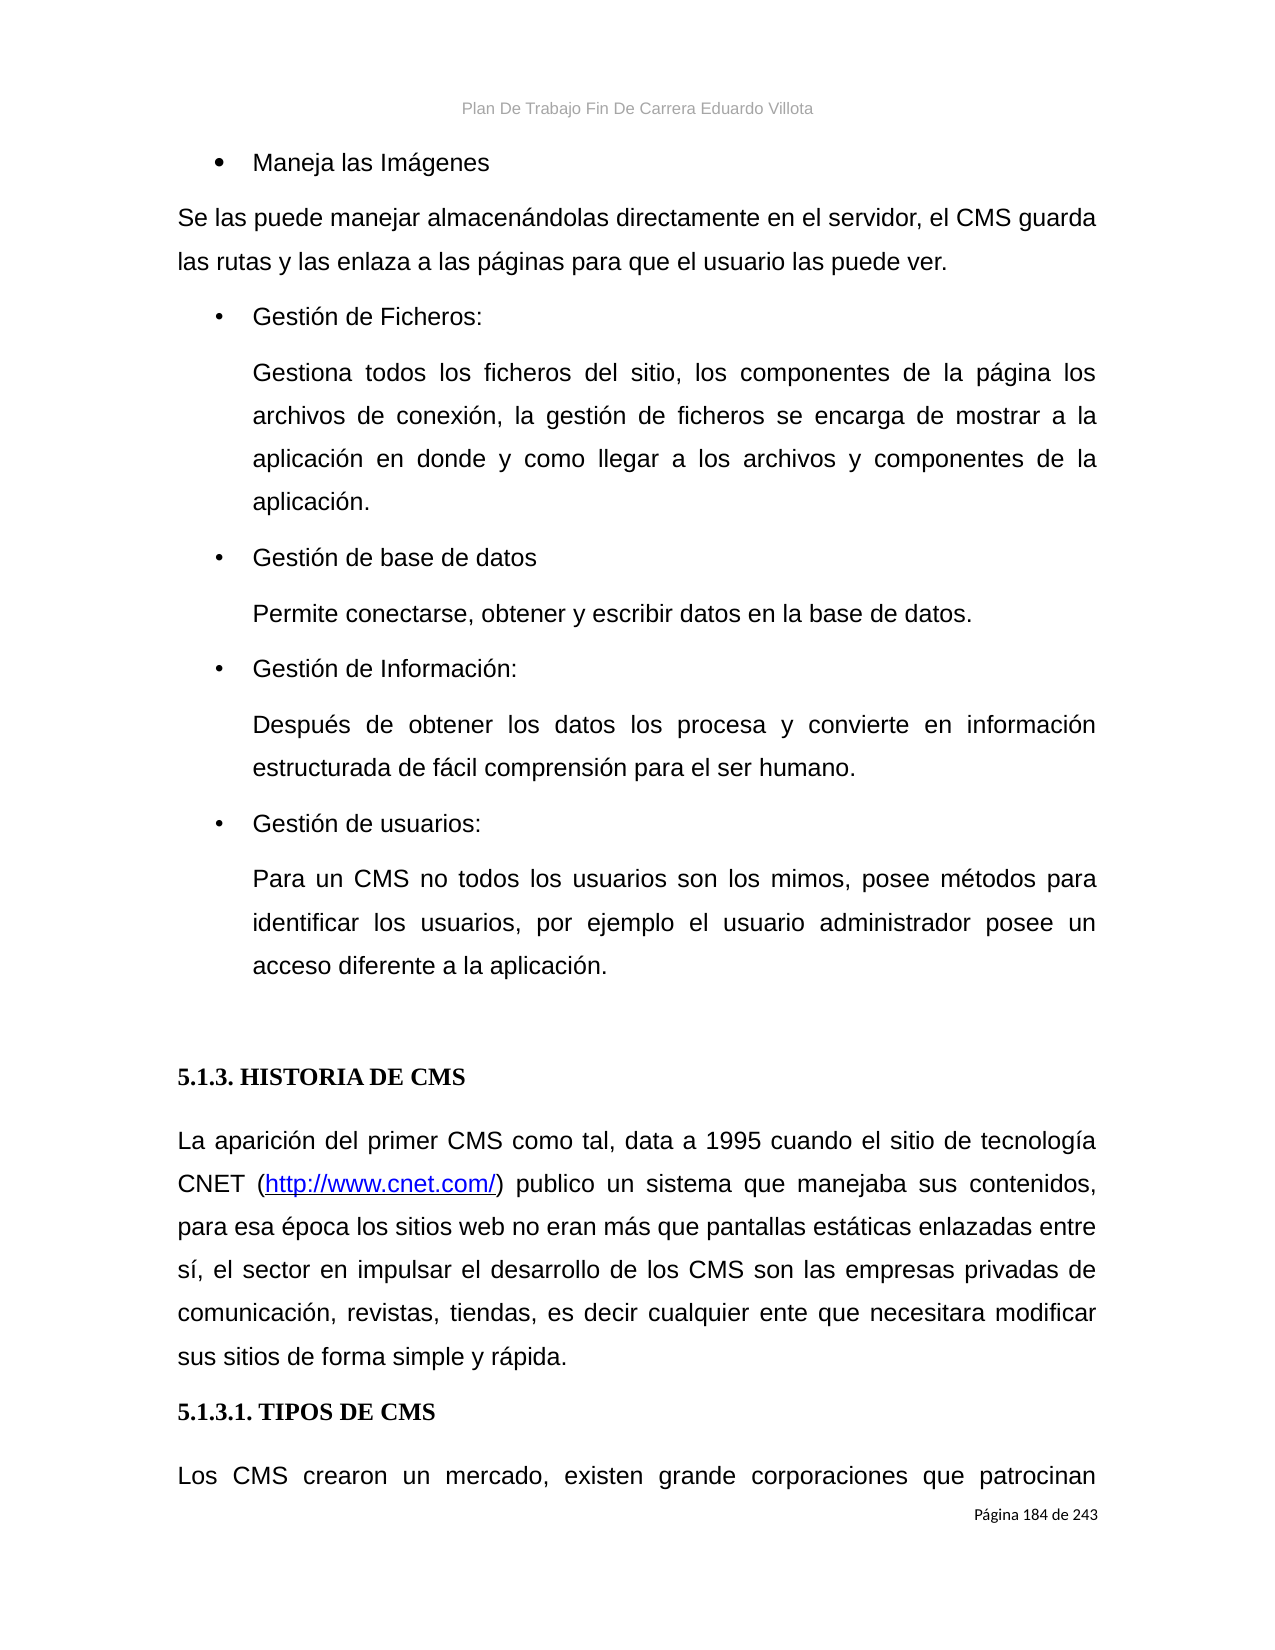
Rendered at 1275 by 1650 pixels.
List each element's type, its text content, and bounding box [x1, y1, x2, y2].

text 5.1.3. HISTORIA DE CMS [177, 1062, 1098, 1091]
list Después de obtener los datos los procesa y convierte en información estructurada de fácil comprensión para el ser humano. [215, 710, 1098, 782]
list Permite conectarse, obtener y escribir datos en la base de datos. [215, 598, 1098, 627]
list Gestión de Ficheros: [215, 302, 1098, 331]
list Para un CMS no todos los usuarios son los mimos, posee métodos para identificar los usuarios, por ejemplo el usuario administrador posee un acceso diferente a la aplicación. [215, 864, 1098, 979]
list Maneja las Imágenes [215, 148, 1098, 176]
list Gestiona todos los ficheros del sitio, los componentes de la página los archivos de conexión, la gestión de ficheros se encarga de mostrar a la aplicación en donde y como llegar a los archivos y componentes de la aplicación. [215, 358, 1098, 516]
text 5.1.3.1. TIPOS DE CMS [177, 1397, 1098, 1426]
text Los CMS crearon un mercado, existen grande corporaciones que patrocinan [177, 1461, 1098, 1490]
list Gestión de usuarios: [215, 809, 1098, 837]
list Gestión de base de datos [215, 543, 1098, 572]
text La aparición del primer CMS como tal, data a 1995 cuando el sitio de tecnología CNET (http://www.cnet.com/) publico un sistema que manejaba sus contenidos, para esa época los sitios web no eran más que pantallas estáticas enlazadas entre sí, el sector en impulsar el desarrollo de los CMS son las empresas privadas de comunicación, revistas, tiendas, es decir cualquier ente que necesitara modificar sus sitios de forma simple y rápida. [177, 1126, 1098, 1370]
text Se las puede manejar almacenándolas directamente en el servidor, el CMS guarda las rutas y las enlaza a las páginas para que el usuario las puede ver. [177, 203, 1098, 275]
list Gestión de Información: [215, 654, 1098, 683]
